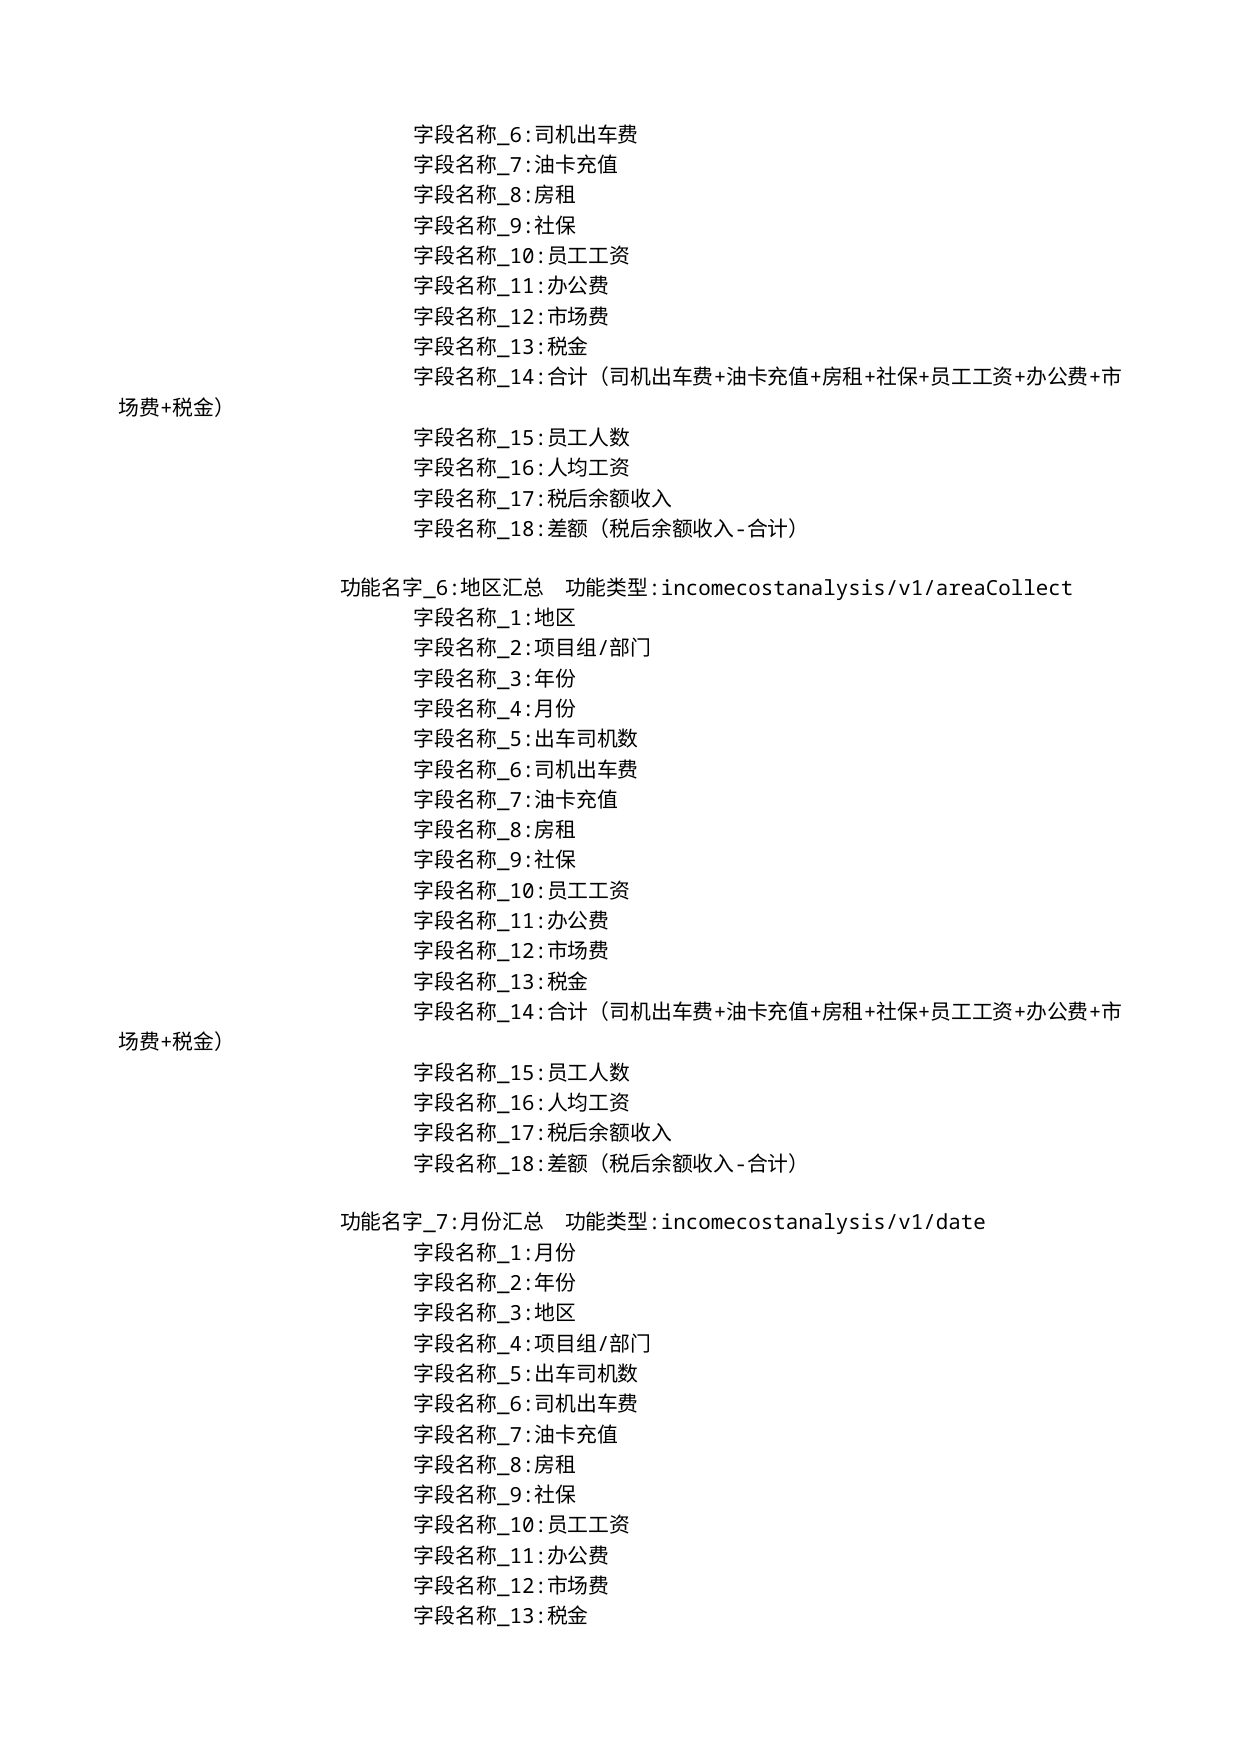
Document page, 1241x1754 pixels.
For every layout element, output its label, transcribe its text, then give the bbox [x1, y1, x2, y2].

text 字段名称_13:税金 [118, 1600, 1122, 1630]
text 字段名称_11:办公费 [118, 904, 1122, 935]
text 字段名称_17:税后余额收入 [118, 482, 1122, 512]
text 字段名称_3:地区 [118, 1297, 1122, 1327]
text 字段名称_6:司机出车费 [118, 1387, 1122, 1418]
text 字段名称_6:司机出车费 [118, 753, 1122, 783]
text 字段名称_1:月份 [118, 1236, 1122, 1266]
text 字段名称_12:市场费 [118, 935, 1122, 965]
text 字段名称_11:办公费 [118, 270, 1122, 300]
text 字段名称_2:年份 [118, 1266, 1122, 1297]
text 字段名称_7:油卡充值 [118, 1418, 1122, 1448]
text 字段名称_12:市场费 [118, 300, 1122, 330]
text 字段名称_15:员工人数 [118, 1056, 1122, 1086]
text 字段名称_15:员工人数 [118, 421, 1122, 452]
text 字段名称_14:合计（司机出车费+油卡充值+房租+社保+员工工资+办公费+市场费+税金） [118, 361, 1122, 421]
text 字段名称_10:员工工资 [118, 874, 1122, 904]
text 字段名称_3:年份 [118, 662, 1122, 692]
text 字段名称_1:地区 [118, 601, 1122, 632]
text 字段名称_13:税金 [118, 965, 1122, 995]
text 字段名称_12:市场费 [118, 1569, 1122, 1600]
text 字段名称_10:员工工资 [118, 239, 1122, 270]
text 字段名称_7:油卡充值 [118, 148, 1122, 179]
text 字段名称_16:人均工资 [118, 452, 1122, 482]
text 字段名称_9:社保 [118, 209, 1122, 239]
text 字段名称_10:员工工资 [118, 1509, 1122, 1539]
text 字段名称_5:出车司机数 [118, 722, 1122, 753]
text 字段名称_8:房租 [118, 1448, 1122, 1478]
text 字段名称_8:房租 [118, 813, 1122, 844]
text 字段名称_18:差额（税后余额收入-合计） [118, 1147, 1122, 1177]
text 字段名称_16:人均工资 [118, 1086, 1122, 1117]
text 字段名称_6:司机出车费 [118, 118, 1122, 148]
text 字段名称_2:项目组/部门 [118, 632, 1122, 662]
text 字段名称_8:房租 [118, 179, 1122, 209]
text 字段名称_17:税后余额收入 [118, 1117, 1122, 1147]
text 字段名称_4:月份 [118, 692, 1122, 722]
text 字段名称_11:办公费 [118, 1539, 1122, 1569]
text 字段名称_9:社保 [118, 1478, 1122, 1509]
text 字段名称_7:油卡充值 [118, 783, 1122, 813]
text 字段名称_4:项目组/部门 [118, 1327, 1122, 1357]
text 字段名称_18:差额（税后余额收入-合计） [118, 512, 1122, 542]
text 功能名字_6:地区汇总 功能类型:incomecostanalysis/v1/areaCollect [118, 571, 1122, 601]
text 字段名称_13:税金 [118, 330, 1122, 361]
text 功能名字_7:月份汇总 功能类型:incomecostanalysis/v1/date [118, 1206, 1122, 1236]
text 字段名称_9:社保 [118, 844, 1122, 874]
text 字段名称_5:出车司机数 [118, 1357, 1122, 1387]
text 字段名称_14:合计（司机出车费+油卡充值+房租+社保+员工工资+办公费+市场费+税金） [118, 995, 1122, 1056]
